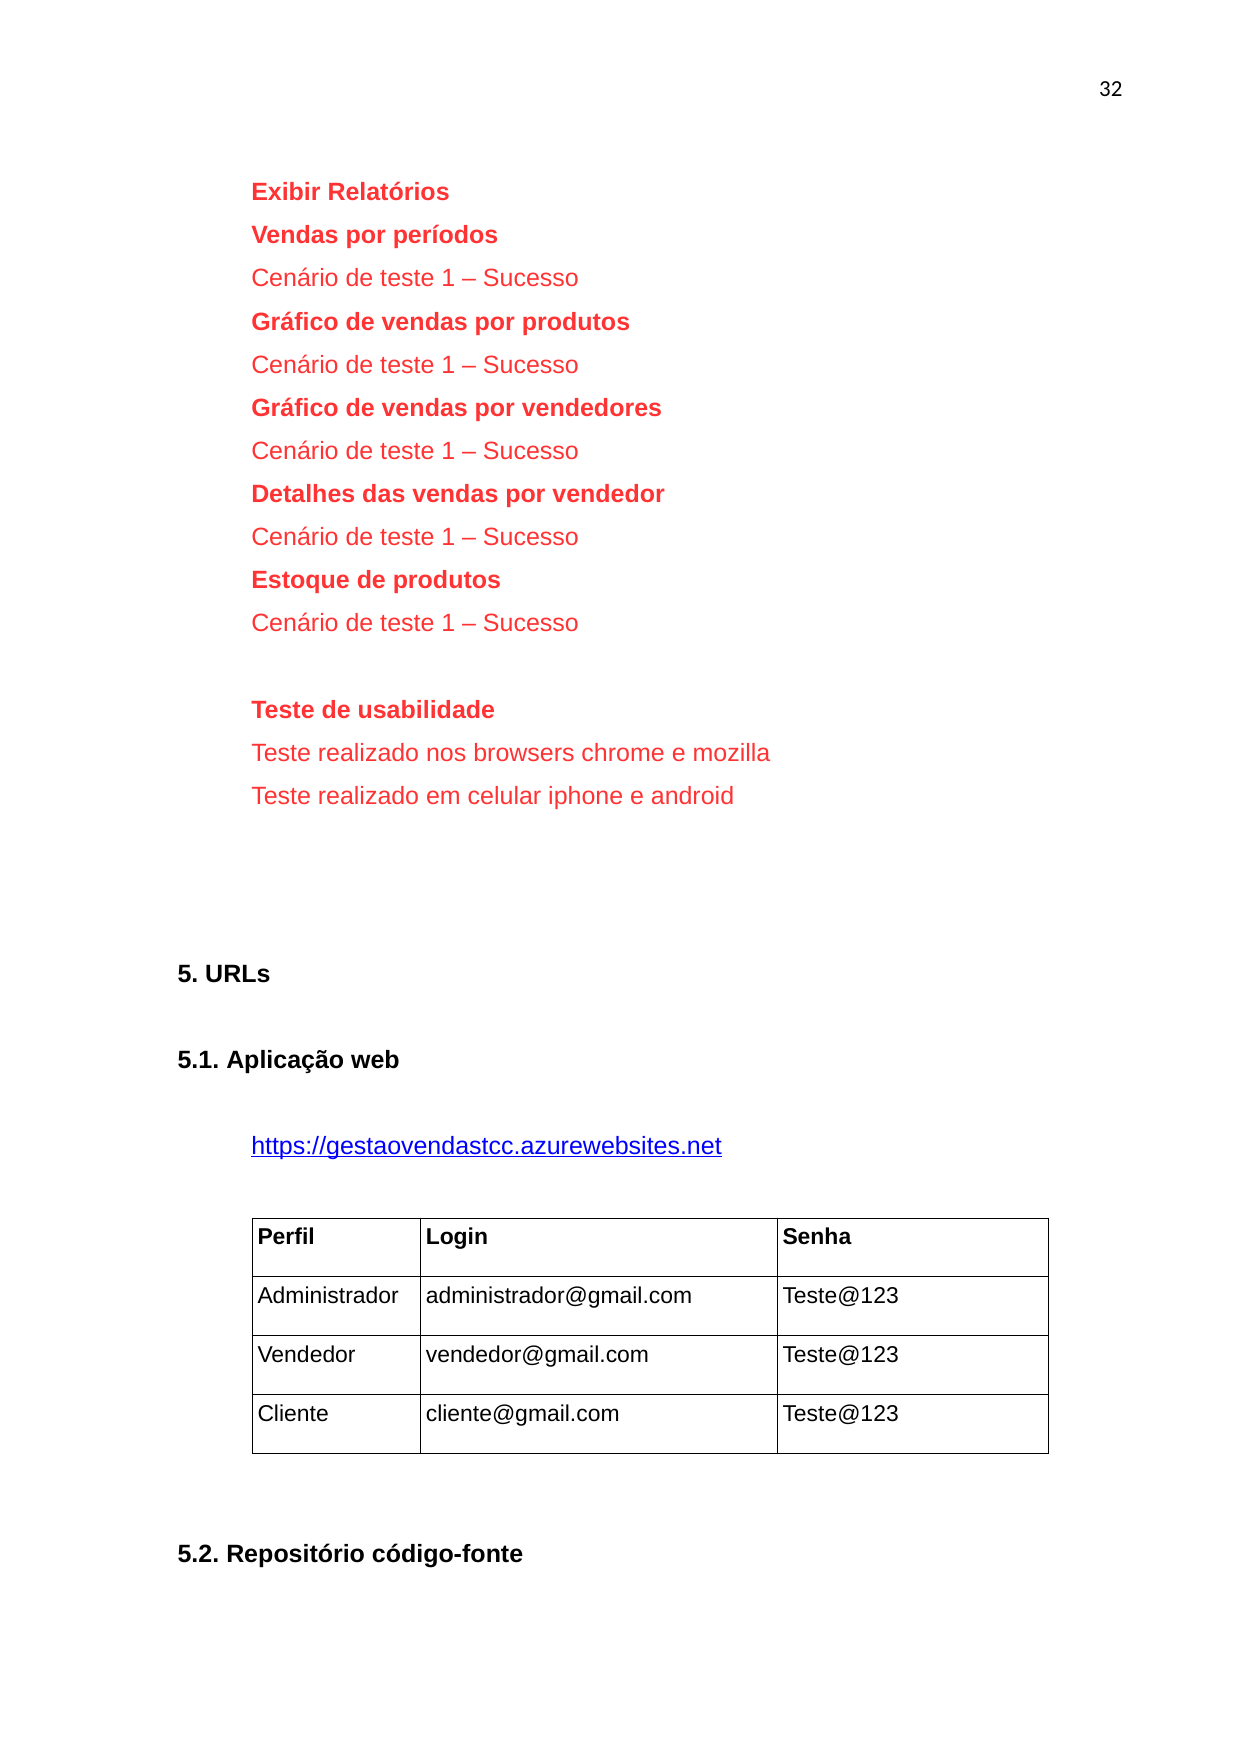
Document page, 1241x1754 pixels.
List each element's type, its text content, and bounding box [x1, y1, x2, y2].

table_cell administrador@gmail.com [421, 1277, 777, 1335]
text Vendas por períodos [177, 220, 1122, 249]
text Teste realizado nos browsers chrome e mozilla [177, 738, 1122, 767]
text Detalhes das vendas por vendedor [177, 479, 1122, 508]
table_cell Teste@123 [778, 1395, 1048, 1452]
table_cell Administrador [253, 1277, 420, 1335]
text Cenário de teste 1 – Sucesso [177, 608, 1122, 637]
table_cell Cliente [253, 1395, 420, 1452]
text Teste de usabilidade [177, 695, 1122, 723]
table_header Perfil [253, 1219, 420, 1276]
text Teste realizado em celular iphone e android [177, 781, 1122, 810]
table_header Login [421, 1219, 777, 1276]
subtitle 5.2. Repositório código-fonte [177, 1539, 1122, 1567]
text Cenário de teste 1 – Sucesso [177, 436, 1122, 465]
table_cell Teste@123 [778, 1277, 1048, 1335]
text Cenário de teste 1 – Sucesso [177, 350, 1122, 378]
text Estoque de produtos [177, 565, 1122, 594]
table_cell Vendedor [253, 1336, 420, 1394]
table_cell vendedor@gmail.com [421, 1336, 777, 1394]
table_header Senha [778, 1219, 1048, 1276]
table_cell cliente@gmail.com [421, 1395, 777, 1452]
text Gráfico de vendas por produtos [177, 307, 1122, 335]
text Gráfico de vendas por vendedores [177, 393, 1122, 422]
text https://gestaovendastcc.azurewebsites.net [177, 1131, 1122, 1160]
subtitle 5.1. Aplicação web [177, 1045, 1122, 1074]
text Exibir Relatórios [177, 177, 1122, 206]
subtitle 5. URLs [177, 959, 1122, 987]
text Cenário de teste 1 – Sucesso [177, 263, 1122, 292]
table_cell Teste@123 [778, 1336, 1048, 1394]
text Cenário de teste 1 – Sucesso [177, 522, 1122, 551]
